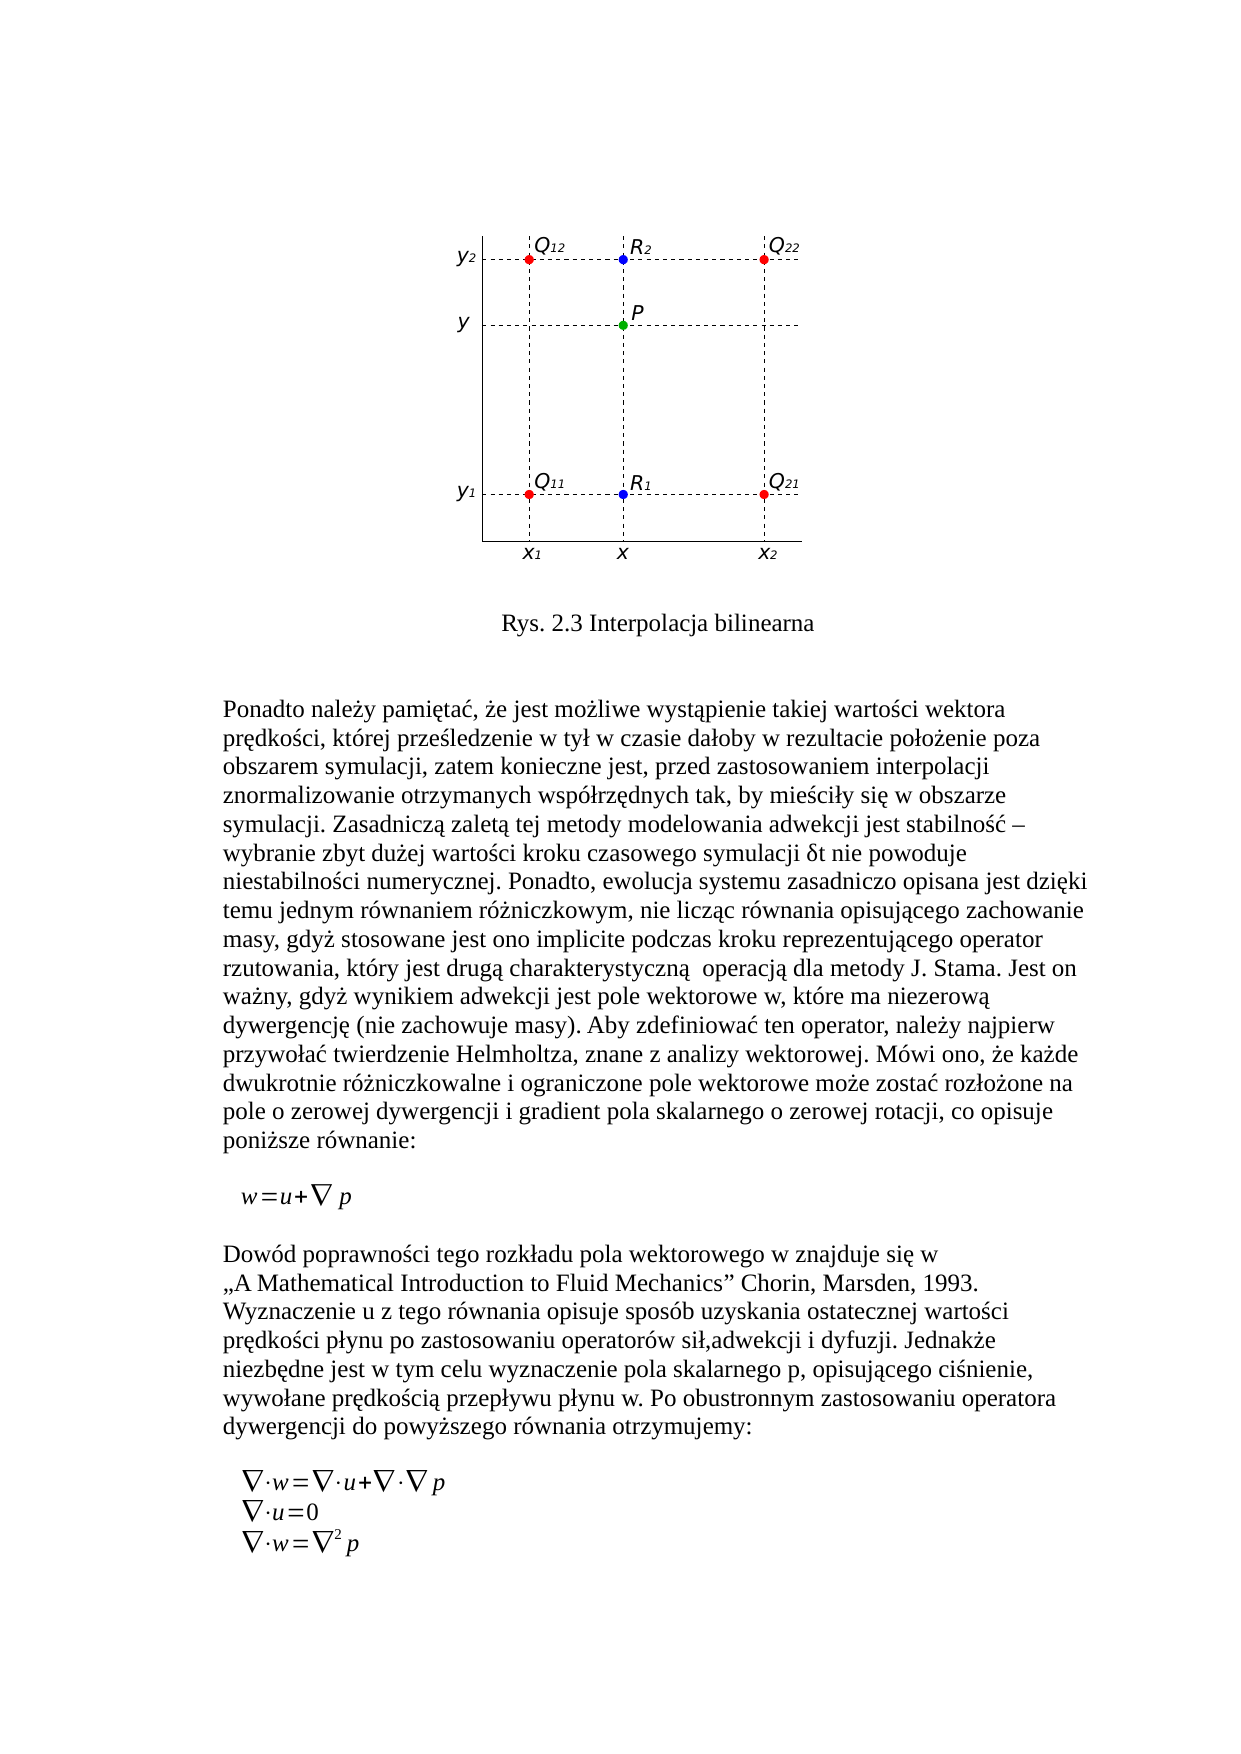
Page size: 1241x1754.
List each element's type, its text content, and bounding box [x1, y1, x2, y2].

list Rys. 2.3 Interpolacja bilinearna [185, 608, 1093, 636]
list Ponadto należy pamiętać, że jest możliwe wystąpienie takiej wartości wektora prędkości, której prześledzenie w tył w czasie dałoby w rezultacie położenie poza obszarem symulacji, zatem konieczne jest, przed zastosowaniem interpolacji znormalizowanie otrzymanych współrzędnych tak, by mieściły się w obszarze symulacji. Zasadniczą zaletą tej metody modelowania adwekcji jest stabilność – wybranie zbyt dużej wartości kroku czasowego symulacji δt nie powoduje niestabilności numerycznej. Ponadto, ewolucja systemu zasadniczo opisana jest dzięki temu jednym równaniem różniczkowym, nie licząc równania opisującego zachowanie masy, gdyż stosowane jest ono implicite podczas kroku reprezentującego operator rzutowania, który jest drugą charakterystyczną operacją dla metody J. Stama. Jest on ważny, gdyż wynikiem adwekcji jest pole wektorowe w, które ma niezerową dywergencję (nie zachowuje masy). Aby zdefiniować ten operator, należy najpierw przywołać twierdzenie Helmholtza, znane z analizy wektorowej. Mówi ono, że każde dwukrotnie różniczkowalne i ograniczone pole wektorowe może zostać rozłożone na pole o zerowej dywergencji i gradient pola skalarnego o zerowej rotacji, co opisuje poniższe równanie: [185, 694, 1093, 1154]
list Dowód poprawności tego rozkładu pola wektorowego w znajduje się w [185, 1239, 1093, 1268]
list „A Mathematical Introduction to Fluid Mechanics” Chorin, Marsden, 1993. Wyznaczenie u z tego równania opisuje sposób uzyskania ostatecznej wartości prędkości płynu po zastosowaniu operatorów sił,adwekcji i dyfuzji. Jednakże niezbędne jest w tym celu wyznaczenie pola skalarnego p, opisującego ciśnienie, wywołane prędkością przepływu płynu w. Po obustronnym zastosowaniu operatora dywergencji do powyższego równania otrzymujemy: [185, 1268, 1093, 1440]
